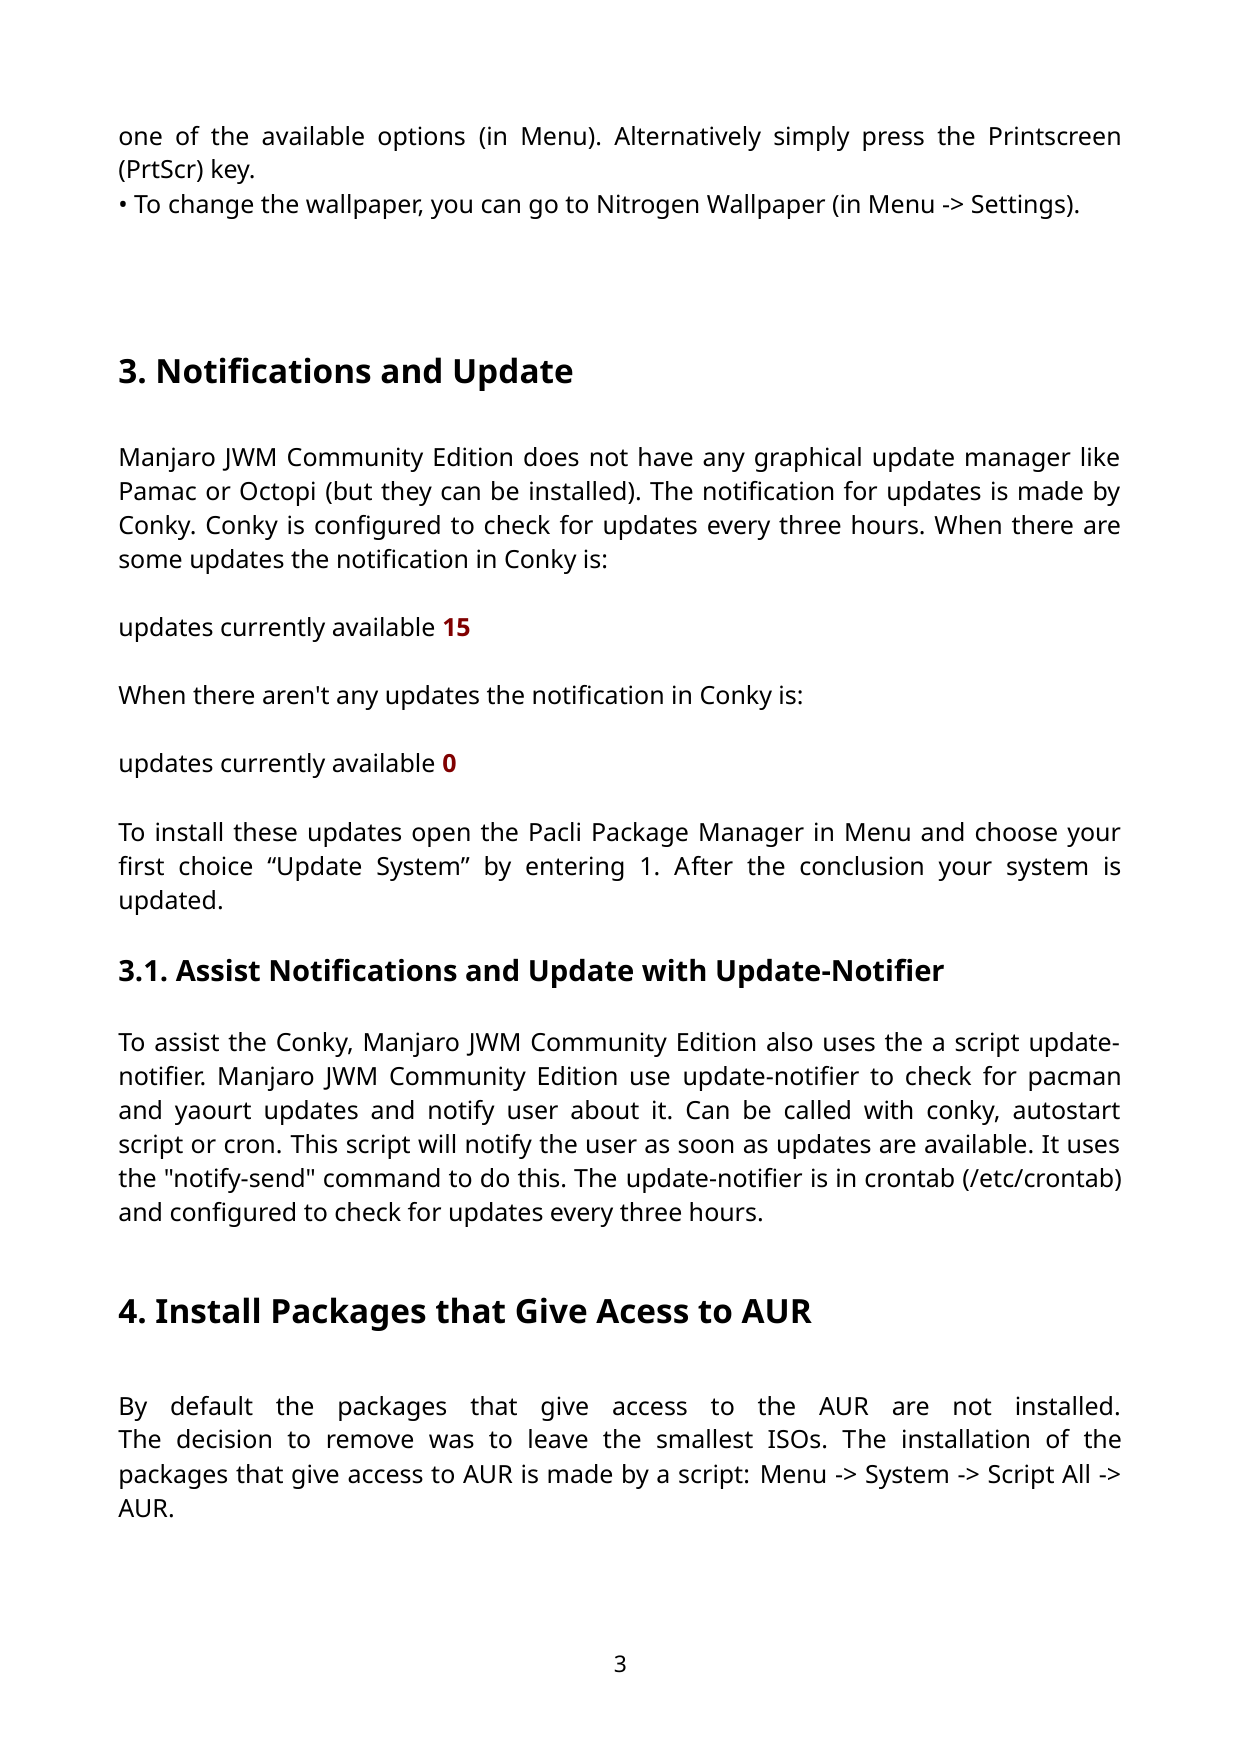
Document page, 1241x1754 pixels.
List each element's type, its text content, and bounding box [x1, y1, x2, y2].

text updates currently available 0 [118, 712, 1122, 780]
text To install these updates open the Pacli Package Manager in Menu and choose your first choice “Update System” by entering 1. After the conclusion your system is updated. [118, 780, 1122, 916]
text When there aren't any updates the notification in Conky is: [118, 644, 1122, 712]
text To assist the Conky, Manjaro JWM Community Edition also uses the a script update-notifier. Manjaro JWM Community Edition use update-notifier to check for pacman and yaourt updates and notify user about it. Can be called with conky, autostart script or cron. This script will notify the user as soon as updates are available. It uses the "notify-send" command to do this. The update-notifier is in crontab (/etc/crontab) and configured to check for updates every three hours. [118, 1024, 1122, 1228]
subtitle 4. Install Packages that Give Acess to AUR [118, 1288, 1122, 1333]
text Manjaro JWM Community Edition does not have any graphical update manager like Pamac or Octopi (but they can be installed). The notification for updates is made by Conky. Conky is configured to check for updates every three hours. When there are some updates the notification in Conky is: [118, 439, 1122, 576]
text By default the packages that give access to the AUR are not installed. The decision to remove was to leave the smallest ISOs. The installation of the packages that give access to AUR is made by a script: Menu -> System -> Script All -> AUR. [118, 1388, 1122, 1524]
text updates currently available 15 [118, 576, 1122, 644]
subtitle 3.1. Assist Notifications and Update with Update-Notifier [118, 950, 1122, 990]
text one of the available options (in Menu). Alternatively simply press the Printscreen (PrtScr) key. [118, 118, 1122, 186]
subtitle 3. Notifications and Update [118, 347, 1122, 393]
text • To change the wallpaper, you can go to Nitrogen Wallpaper (in Menu -> Settings). [118, 186, 1122, 220]
